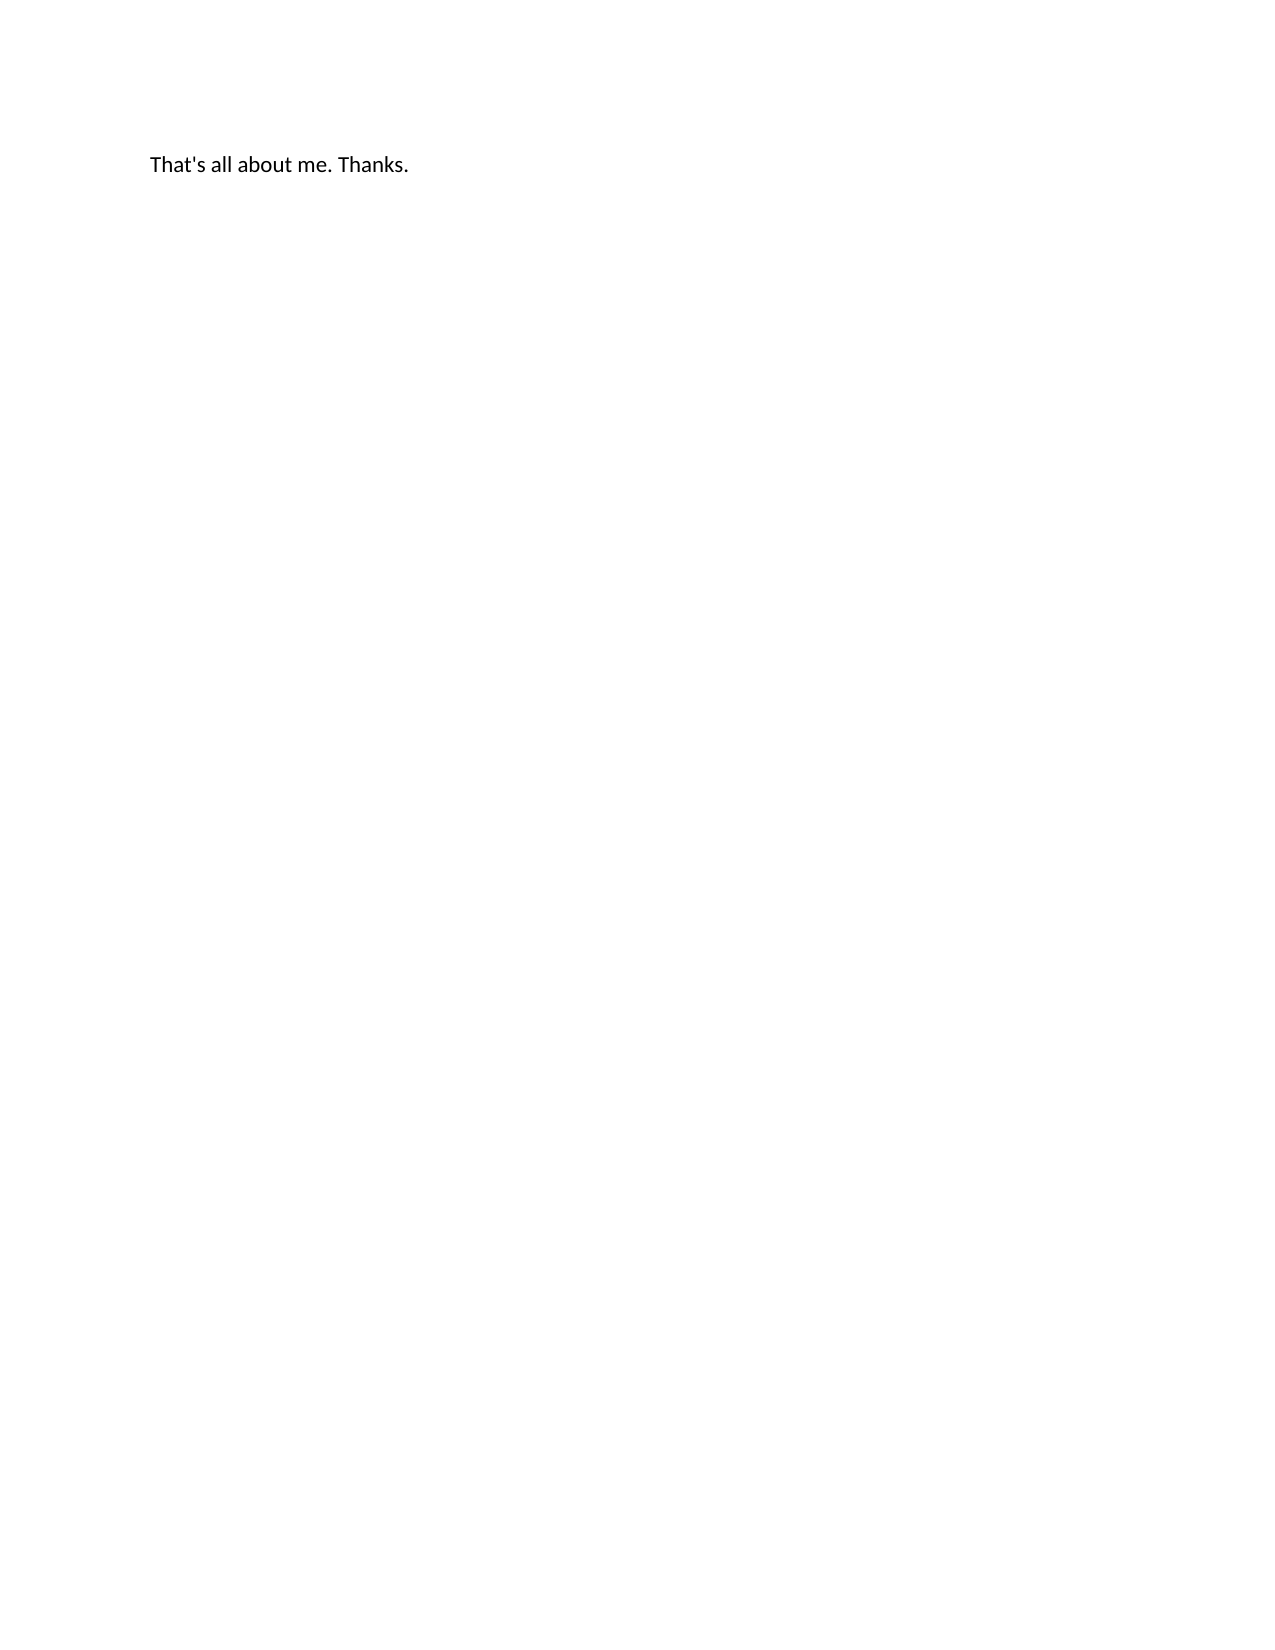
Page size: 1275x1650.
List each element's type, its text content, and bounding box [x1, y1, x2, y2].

text That's all about me. Thanks. [150, 150, 1125, 178]
